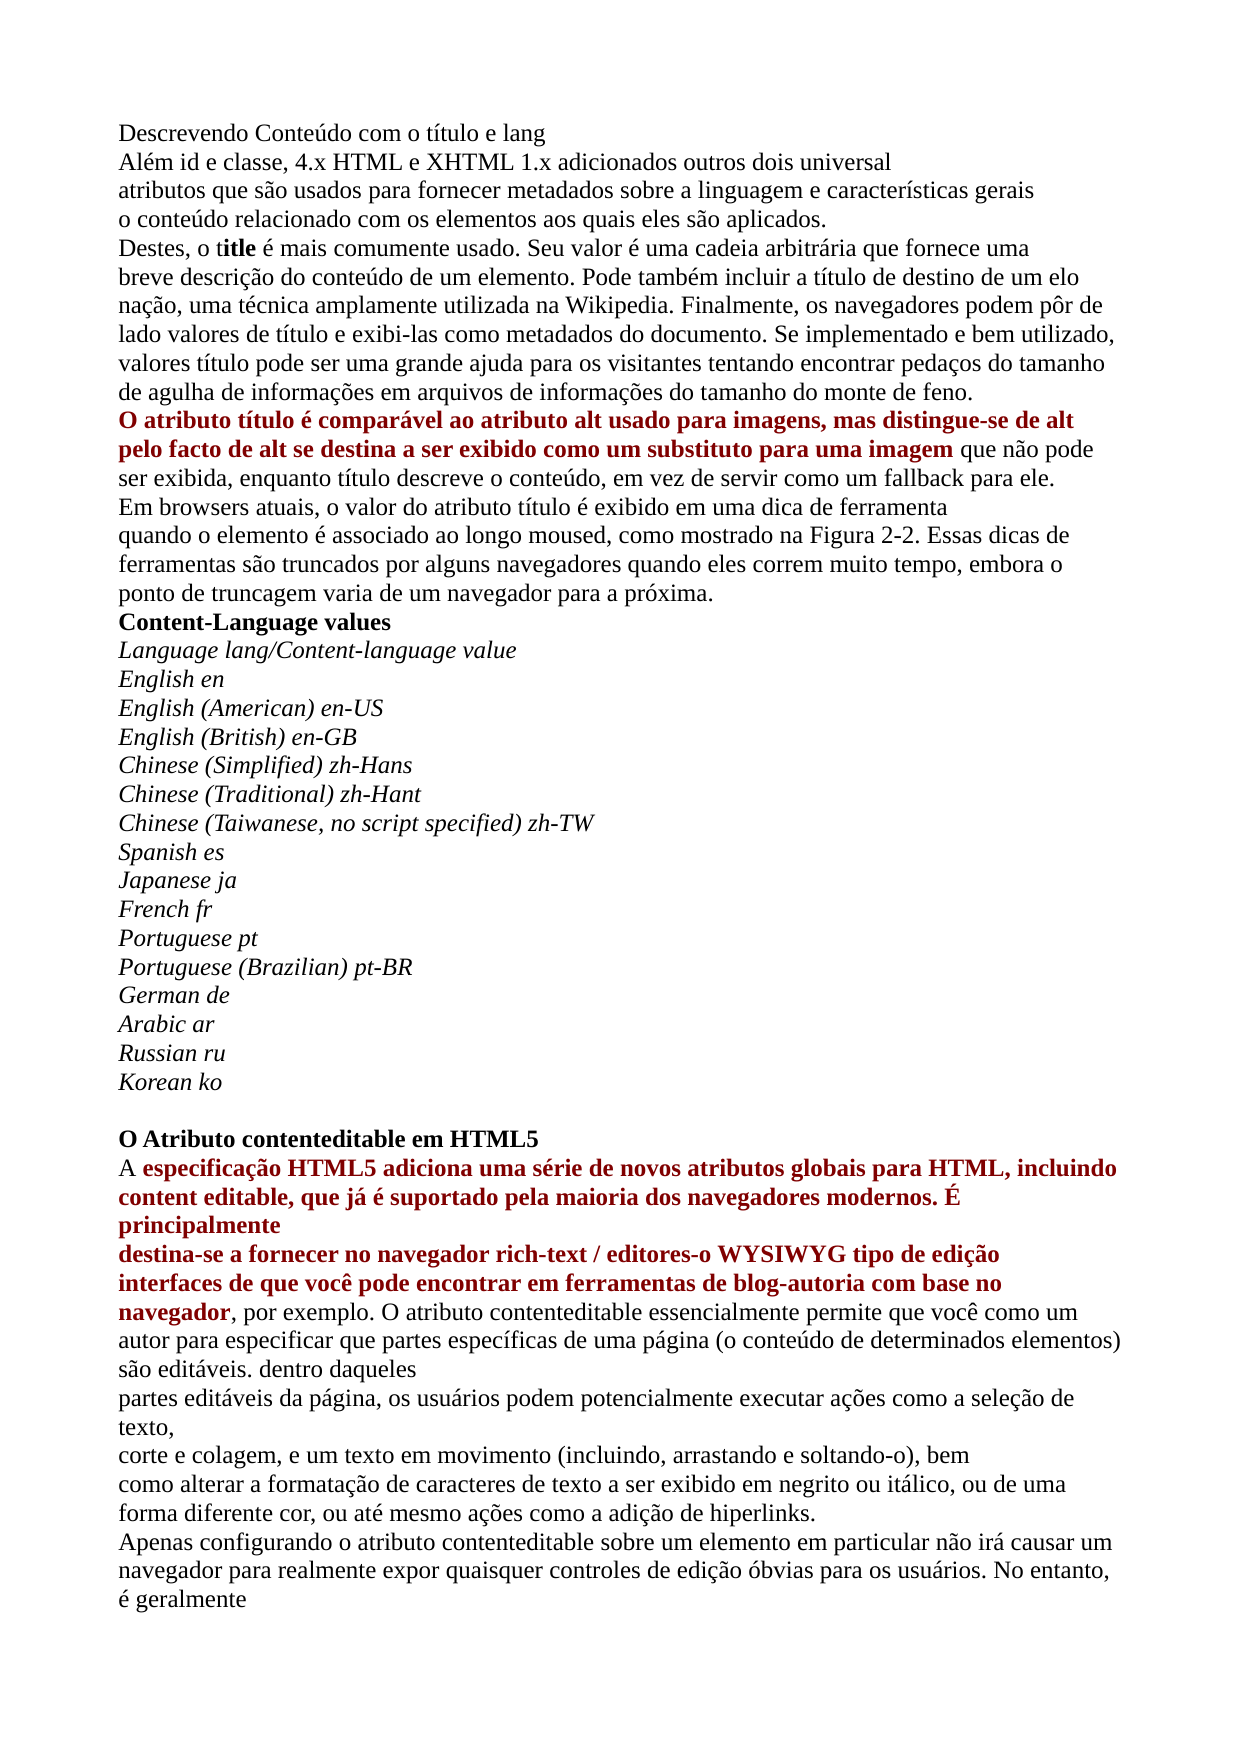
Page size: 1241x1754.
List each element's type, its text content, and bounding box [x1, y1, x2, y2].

text Language lang/Content-language value [118, 636, 1122, 664]
text Portuguese pt [118, 923, 1122, 952]
text English (American) en-US [118, 693, 1122, 722]
text French fr [118, 894, 1122, 923]
text Korean ko O Atributo contenteditable em HTML5 A especificação HTML5 adiciona uma série de novos atributos globais para HTML, incluindo content editable, que já é suportado pela maioria dos navegadores modernos. É principalmente destina-se a fornecer no navegador rich-text / editores-o WYSIWYG tipo de edição interfaces de que você pode encontrar em ferramentas de blog-autoria com base no navegador, por exemplo. O atributo contenteditable essencialmente permite que você como um autor para especificar que partes específicas de uma página (o conteúdo de determinados elementos) são editáveis. dentro daqueles partes editáveis ​​da página, os usuários podem potencialmente executar ações como a seleção de texto, corte e colagem, e um texto em movimento (incluindo, arrastando e soltando-o), bem como alterar a formatação de caracteres de texto a ser exibido em negrito ou itálico, ou de uma forma diferente cor, ou até mesmo ações como a adição de hiperlinks. Apenas configurando o atributo contenteditable sobre um elemento em particular não irá causar um navegador para realmente expor quaisquer controles de edição óbvias para os usuários. No entanto, é geralmente [118, 1067, 1122, 1613]
text German de [118, 981, 1122, 1009]
text Content-Language values [118, 607, 1122, 636]
text Chinese (Simplified) zh-Hans [118, 751, 1122, 779]
text Chinese (Traditional) zh-Hant [118, 779, 1122, 808]
text Portuguese (Brazilian) pt-BR [118, 952, 1122, 981]
text Russian ru [118, 1038, 1122, 1067]
text Descrevendo Conteúdo com o título e lang Além id e classe, 4.x HTML e XHTML 1.x adicionados outros dois universal atributos que são usados ​​para fornecer metadados sobre a linguagem e características gerais o conteúdo relacionado com os elementos aos quais eles são aplicados. Destes, o title é mais comumente usado. Seu valor é uma cadeia arbitrária que fornece uma breve descrição do conteúdo de um elemento. Pode também incluir a título de destino de um elo nação, uma técnica amplamente utilizada na Wikipedia. Finalmente, os navegadores podem pôr de lado valores de título e exibi-las como metadados do documento. Se implementado e bem utilizado, valores título pode ser uma grande ajuda para os visitantes tentando encontrar pedaços do tamanho de agulha de informações em arquivos de informações do tamanho do monte de feno. O atributo título é comparável ao atributo alt usado para imagens, mas distingue-se de alt pelo facto de alt se destina a ser exibido como um substituto para uma imagem que não pode ser exibida, enquanto título descreve o conteúdo, em vez de servir como um fallback para ele. Em browsers atuais, o valor do atributo título é exibido em uma dica de ferramenta quando o elemento é associado ao longo moused, como mostrado na Figura 2-2. Essas dicas de ferramentas são truncados por alguns navegadores quando eles correm muito tempo, embora o ponto de truncagem varia de um navegador para a próxima. [118, 118, 1122, 607]
text English en [118, 664, 1122, 693]
text Arabic ar [118, 1009, 1122, 1038]
text Japanese ja [118, 866, 1122, 894]
text Chinese (Taiwanese, no script specified) zh-TW [118, 808, 1122, 837]
text Spanish es [118, 837, 1122, 866]
text English (British) en-GB [118, 722, 1122, 751]
